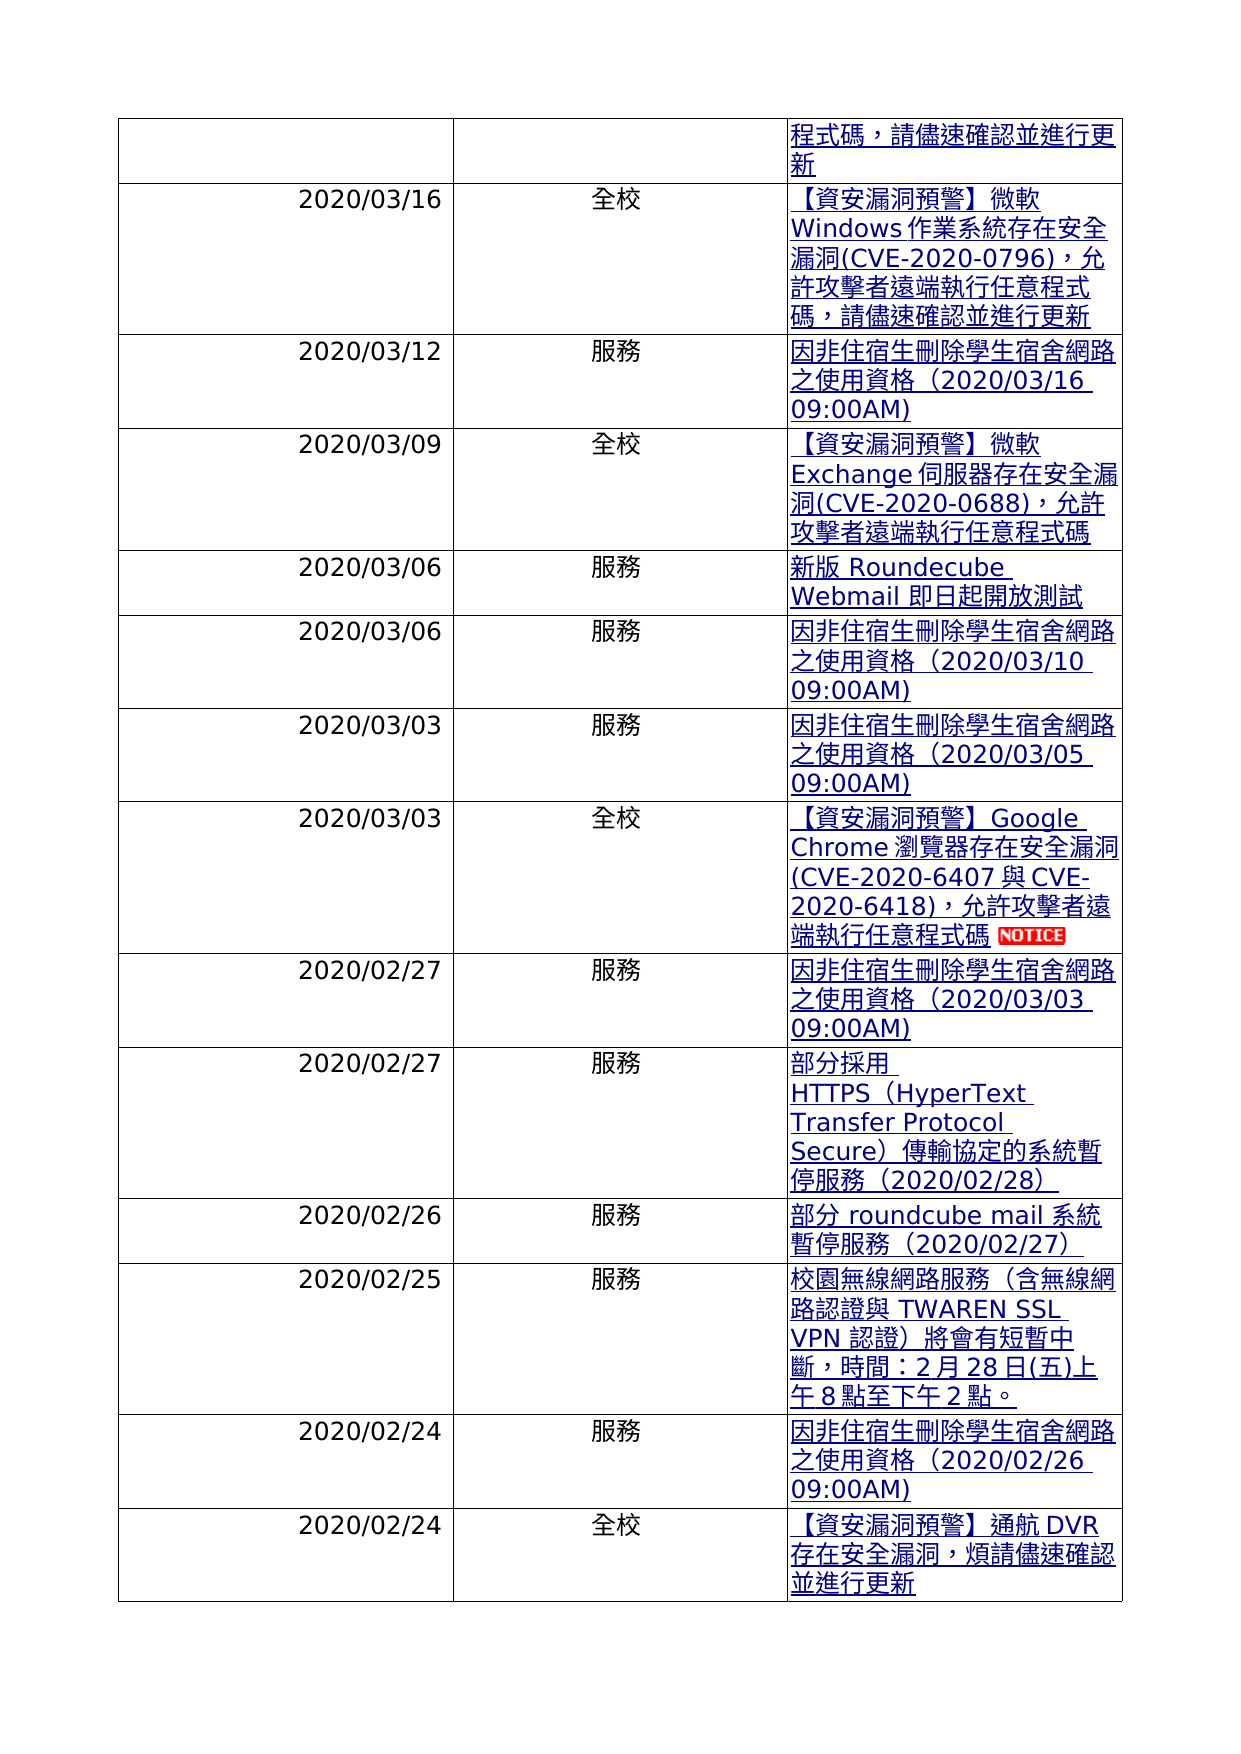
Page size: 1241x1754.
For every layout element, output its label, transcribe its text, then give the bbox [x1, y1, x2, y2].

table_cell 全校 [454, 184, 787, 334]
table_cell 服務 [454, 616, 787, 708]
table_cell [454, 119, 787, 182]
table_cell 全校 [454, 1509, 787, 1601]
table_cell 2020/02/27 [119, 1048, 453, 1198]
table_cell 2020/02/27 [119, 954, 453, 1047]
table_cell 服務 [454, 1048, 787, 1198]
table_cell 2020/02/24 [119, 1509, 453, 1601]
table_cell 【資安漏洞預警】通航DVR存在安全漏洞，煩請儘速確認並進行更新 [788, 1509, 1122, 1601]
table_cell 服務 [454, 551, 787, 614]
table_cell 【資安漏洞預警】Google Chrome瀏覽器存在安全漏洞(CVE-2020-6407與CVE-2020-6418)，允許攻擊者遠端執行任意程式碼 [788, 802, 1122, 953]
table_cell 服務 [454, 1415, 787, 1508]
table_cell 服務 [454, 1199, 787, 1263]
table_cell 全校 [454, 429, 787, 550]
table_cell 2020/03/09 [119, 429, 453, 550]
table_cell 【資安漏洞預警】微軟Exchange伺服器存在安全漏洞(CVE-2020-0688)，允許攻擊者遠端執行任意程式碼 [788, 429, 1122, 550]
table_cell [119, 119, 453, 182]
table_cell 因非住宿生刪除學生宿舍網路之使用資格（2020/02/26 09:00AM) [788, 1415, 1122, 1508]
table_cell 全校 [454, 802, 787, 953]
table_cell 2020/02/24 [119, 1415, 453, 1508]
table_cell 2020/03/03 [119, 802, 453, 953]
table_cell 程式碼，請儘速確認並進行更新 [788, 119, 1122, 182]
table_cell 部分採用 HTTPS（HyperText Transfer Protocol Secure）傳輸協定的系統暫停服務（2020/02/28） [788, 1048, 1122, 1198]
table_cell 2020/03/06 [119, 616, 453, 708]
table_cell 因非住宿生刪除學生宿舍網路之使用資格（2020/03/03 09:00AM) [788, 954, 1122, 1047]
table_cell 服務 [454, 1264, 787, 1414]
table_cell 部分 roundcube mail 系統暫停服務（2020/02/27） [788, 1199, 1122, 1263]
table_cell 【資安漏洞預警】微軟Windows作業系統存在安全漏洞(CVE-2020-0796)，允許攻擊者遠端執行任意程式碼，請儘速確認並進行更新 [788, 184, 1122, 334]
picture [998, 927, 1066, 945]
table_cell 2020/03/06 [119, 551, 453, 614]
table_cell 因非住宿生刪除學生宿舍網路之使用資格（2020/03/10 09:00AM) [788, 616, 1122, 708]
table_cell 新版 Roundecube Webmail 即日起開放測試 [788, 551, 1122, 614]
table_cell 服務 [454, 709, 787, 801]
table_cell 校園無線網路服務（含無線網路認證與 TWAREN SSL VPN 認證）將會有短暫中斷，時間：2月28日(五)上午8點至下午2點。 [788, 1264, 1122, 1414]
table_cell 2020/03/16 [119, 184, 453, 334]
table_cell 2020/02/25 [119, 1264, 453, 1414]
table_cell 服務 [454, 335, 787, 428]
table_cell 因非住宿生刪除學生宿舍網路之使用資格（2020/03/05 09:00AM) [788, 709, 1122, 801]
table_cell 2020/02/26 [119, 1199, 453, 1263]
table_cell 2020/03/12 [119, 335, 453, 428]
table_cell 2020/03/03 [119, 709, 453, 801]
table_cell 因非住宿生刪除學生宿舍網路之使用資格（2020/03/16 09:00AM) [788, 335, 1122, 428]
table_cell 服務 [454, 954, 787, 1047]
